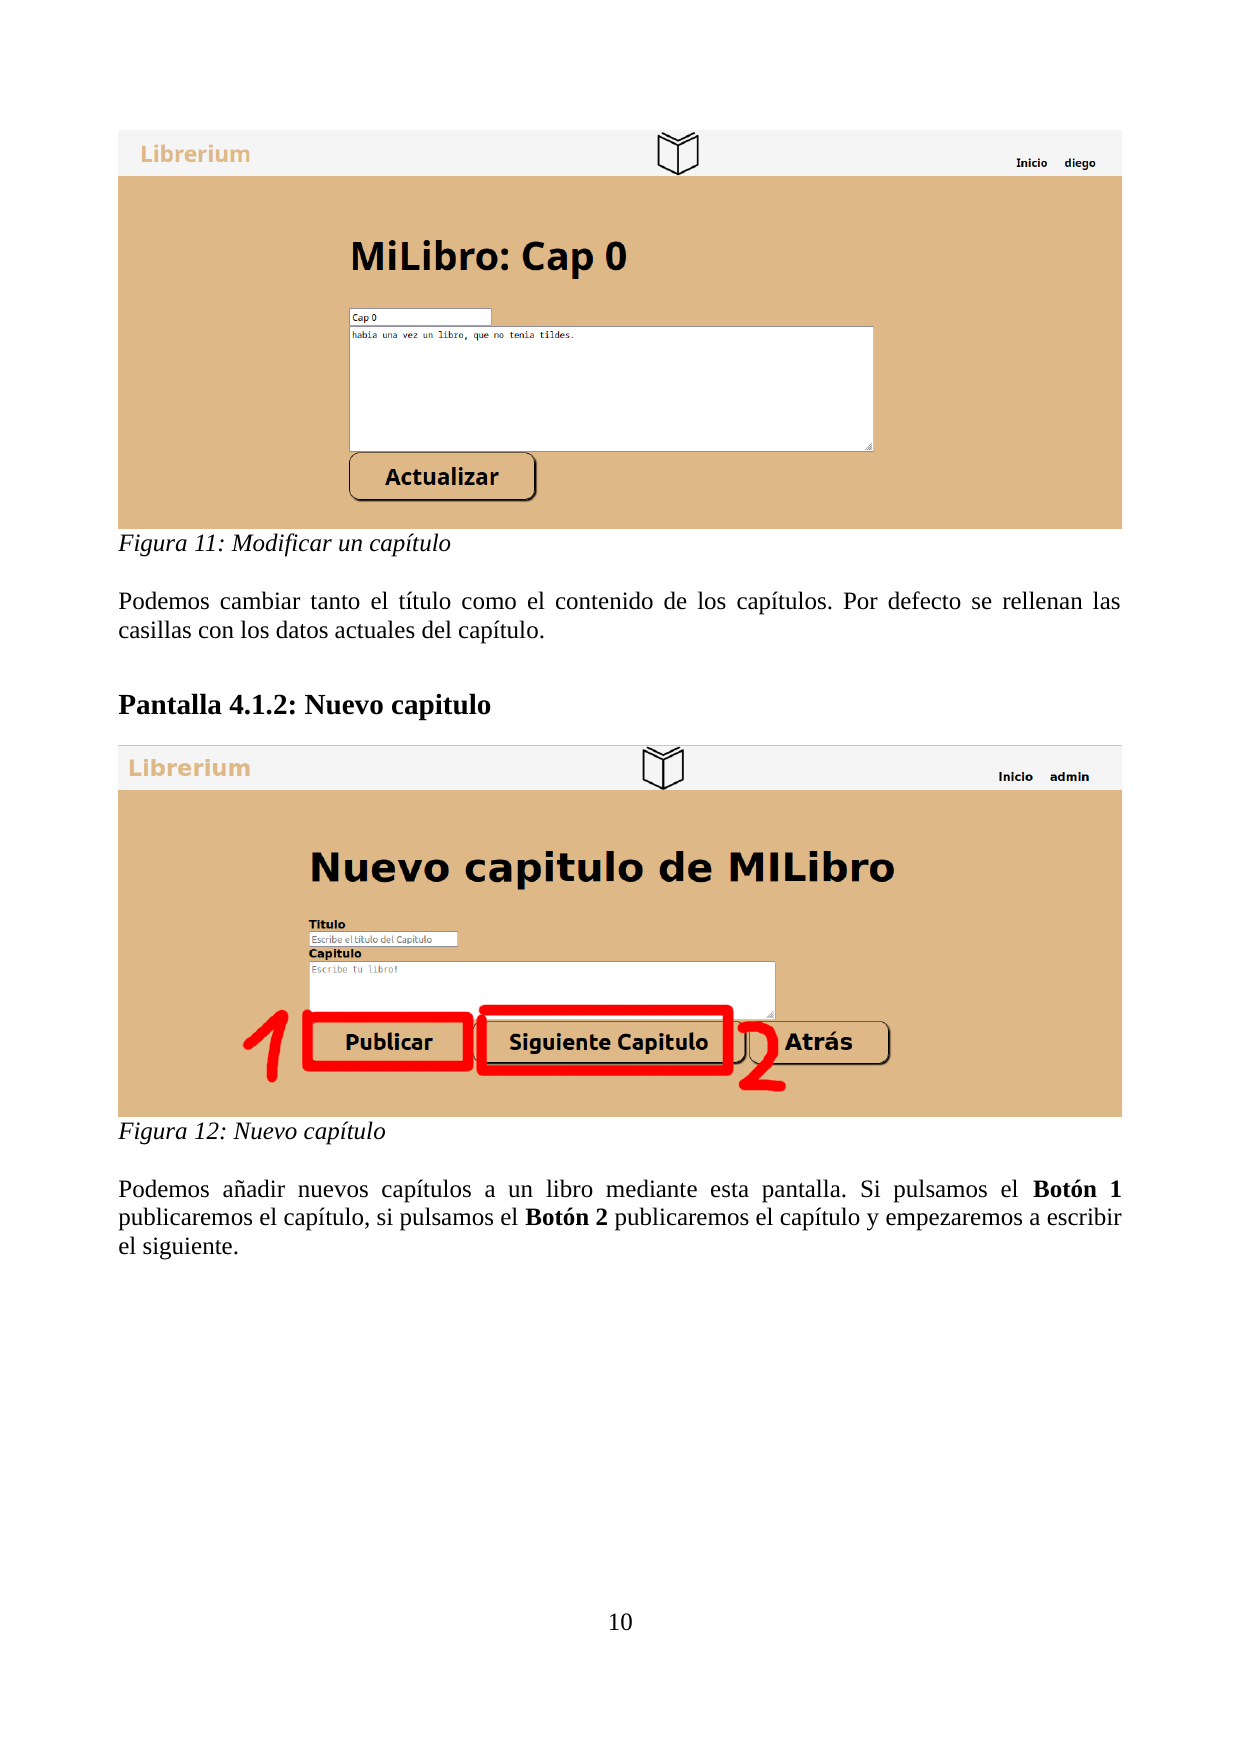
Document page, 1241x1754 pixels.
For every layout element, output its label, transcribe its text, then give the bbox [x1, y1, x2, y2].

picture [118, 130, 1123, 529]
text Podemos cambiar tanto el título como el contenido de los capítulos. Por defecto se rellenan las casillas con los datos actuales del capítulo. [118, 586, 1122, 643]
subtitle Pantalla 4.1.2: Nuevo capitulo [118, 687, 1122, 720]
picture [118, 745, 1123, 1117]
text Figura 11: Modificar un capítulo [118, 529, 1122, 557]
text Figura 12: Nuevo capítulo [118, 1117, 1122, 1145]
text Podemos añadir nuevos capítulos a un libro mediante esta pantalla. Si pulsamos el Botón 1 publicaremos el capítulo, si pulsamos el Botón 2 publicaremos el capítulo y empezaremos a escribir el siguiente. [118, 1174, 1122, 1260]
